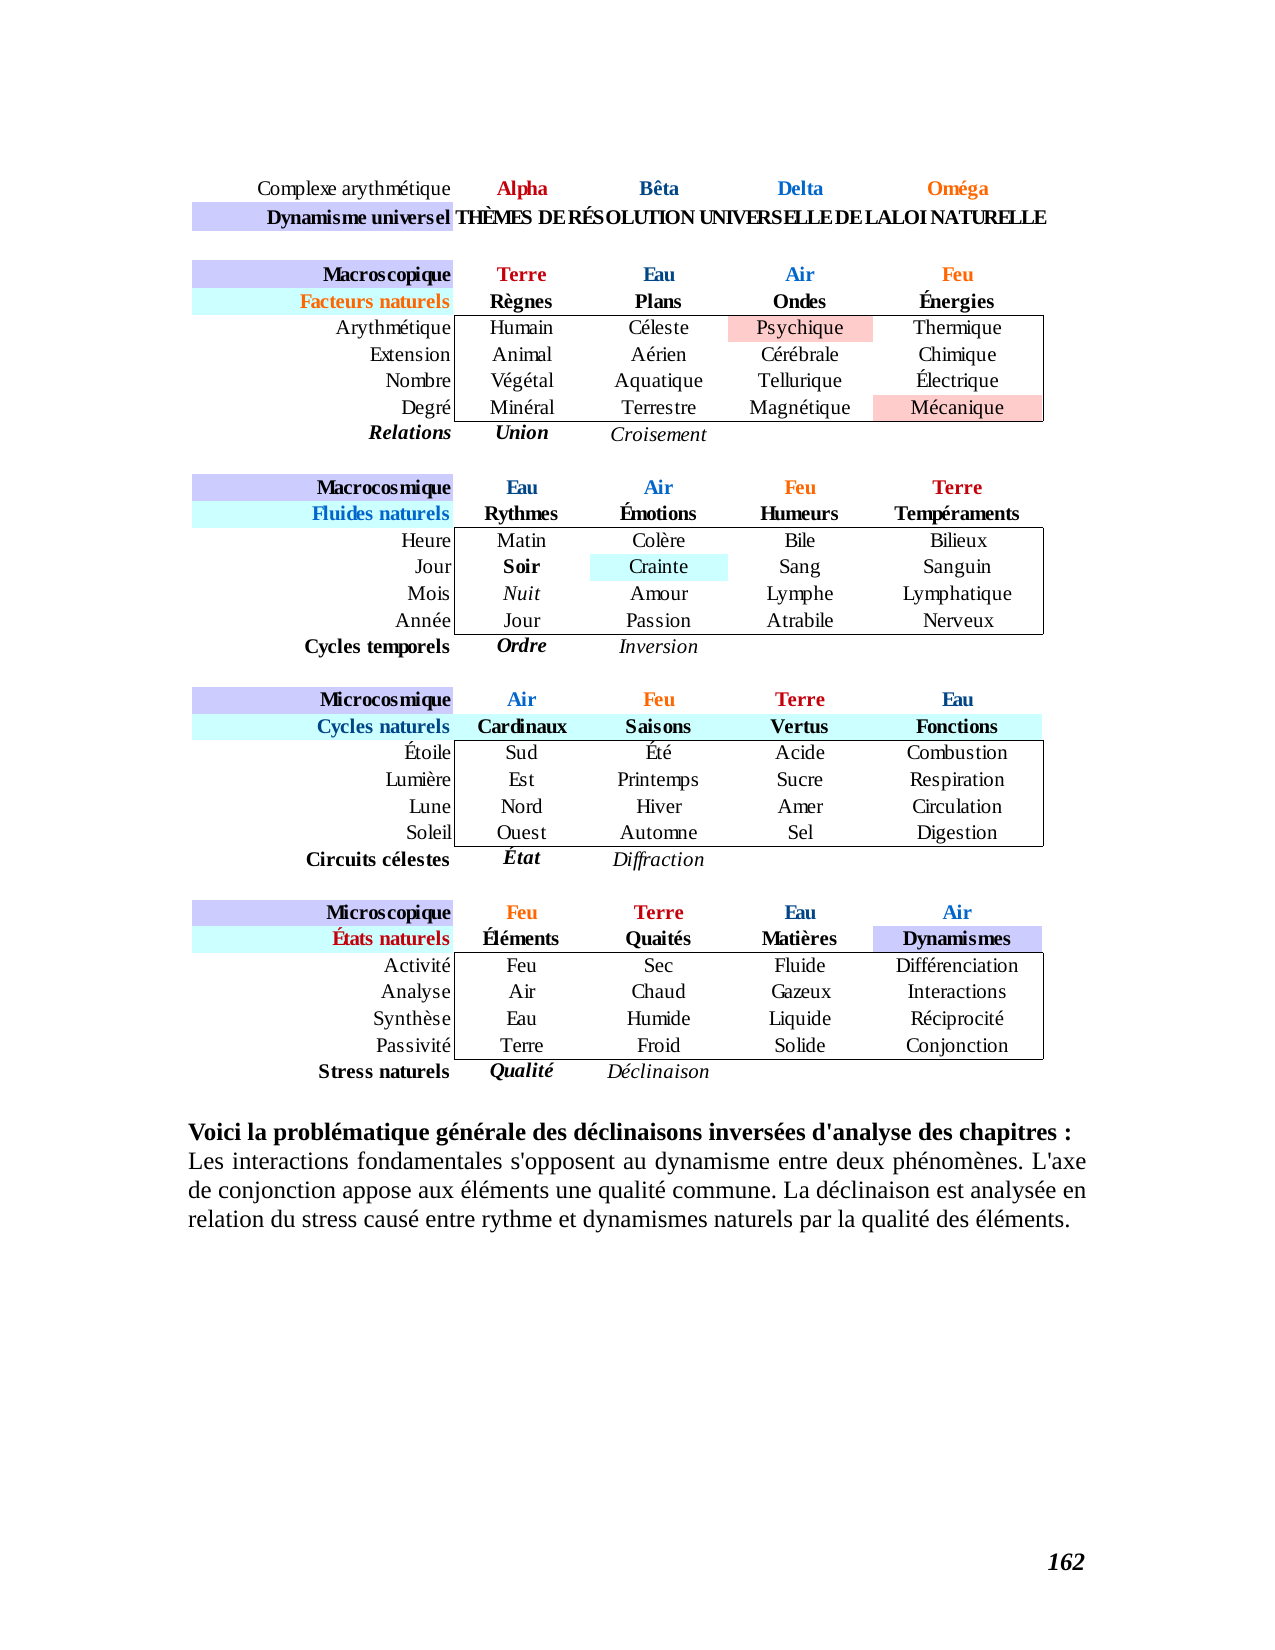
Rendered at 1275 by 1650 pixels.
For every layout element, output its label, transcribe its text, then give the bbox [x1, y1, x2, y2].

text Voici la problématique générale des déclinaisons inversées d'analyse des chapitres : [188, 1117, 1087, 1146]
text Les interactions fondamentales s'opposent au dynamisme entre deux phénomènes. L'axe de conjonction appose aux éléments une qualité commune. La déclinaison est analysée en relation du stress causé entre rythme et dynamismes naturels par la qualité des éléments. [188, 1146, 1087, 1232]
